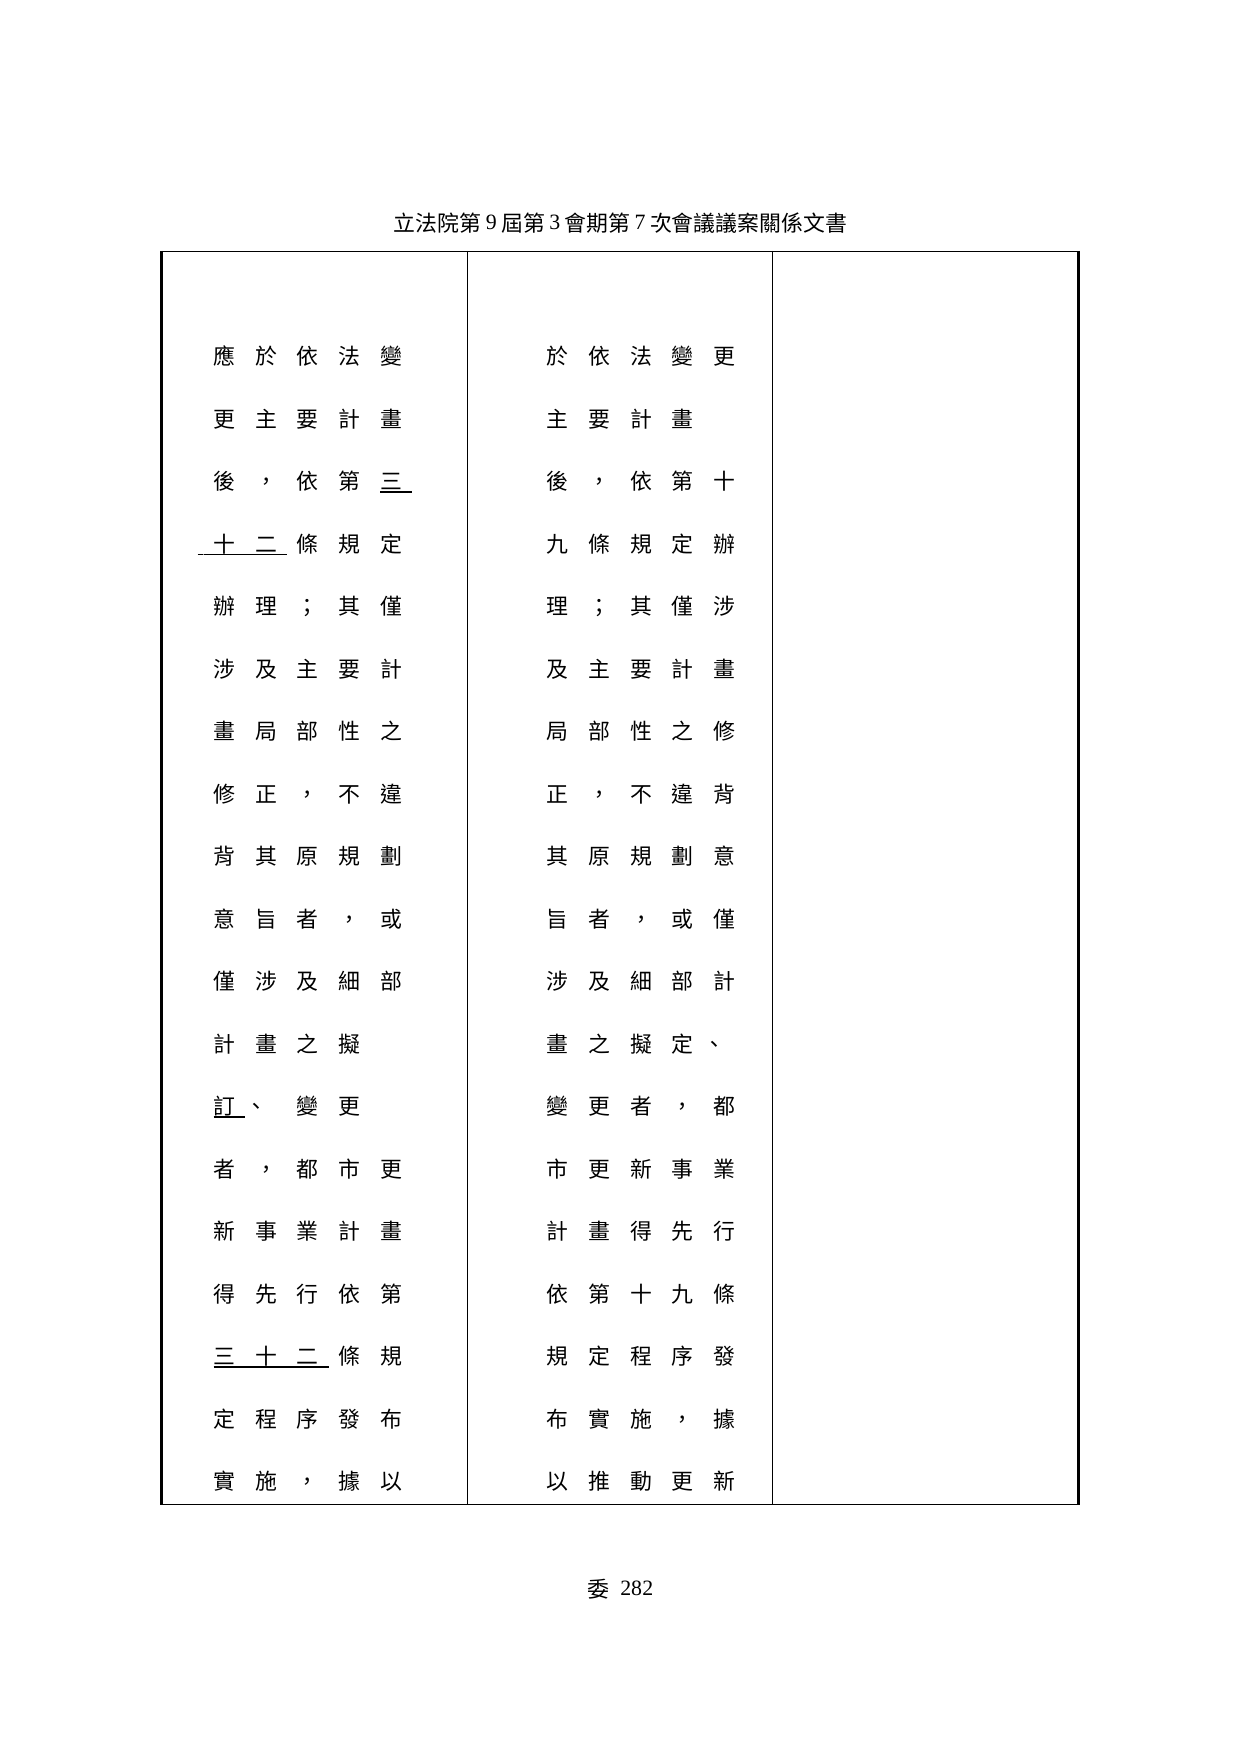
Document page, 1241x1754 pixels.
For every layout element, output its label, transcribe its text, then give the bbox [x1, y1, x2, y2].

table_cell 於依法變更主要計畫後，依第十九條規定辦理；其僅涉及主要計畫局部性之修正，不違背其原規劃意旨者，或僅涉及細部計畫之擬定、變更者，都市更新事業計畫得先行依第十九條規定程序發布實施，據以推動更新 [468, 252, 772, 1504]
table_cell 應於依法變更主要計畫後，依第三十二條規定辦理；其僅涉及主要計畫局部性之修正，不違背其原規劃意旨者，或僅涉及細部計畫之擬訂、變更者，都市更新事業計畫得先行依第三十二條規定程序發布實施，據以 [163, 252, 467, 1504]
table_cell [773, 252, 1077, 1504]
